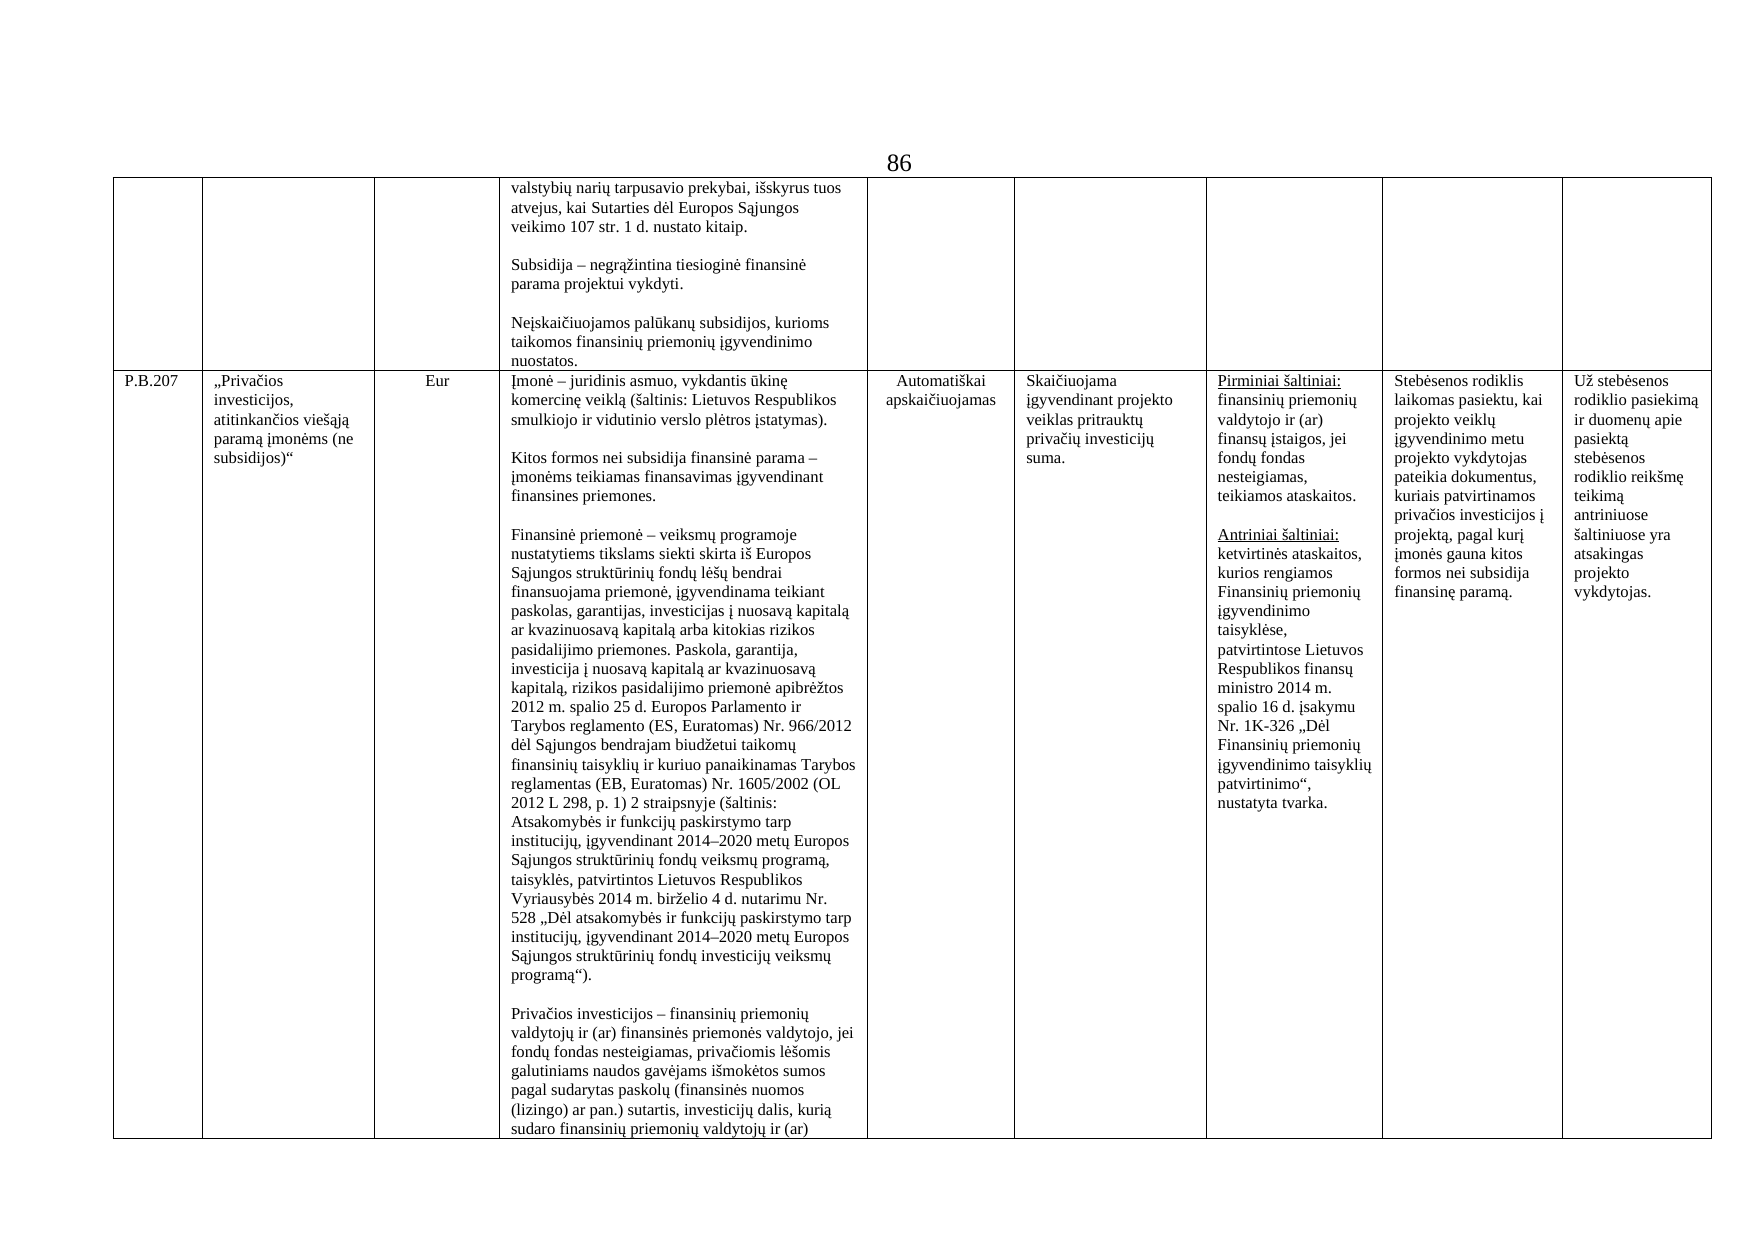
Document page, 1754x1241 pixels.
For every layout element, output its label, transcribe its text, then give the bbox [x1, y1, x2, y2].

table_cell [114, 178, 202, 370]
table_cell Įmonė – juridinis asmuo, vykdantis ūkinę komercinę veiklą (šaltinis: Lietuvos Respublikos smulkiojo ir vidutinio verslo plėtros įstatymas). Kitos formos nei subsidija finansinė parama –įmonėms teikiamas finansavimas įgyvendinant finansines priemones. Finansinė priemonė – veiksmų programoje nustatytiems tikslams siekti skirta iš Europos Sąjungos struktūrinių fondų lėšų bendrai finansuojama priemonė, įgyvendinama teikiant paskolas, garantijas, investicijas į nuosavą kapitalą ar kvazinuosavą kapitalą arba kitokias rizikos pasidalijimo priemones. Paskola, garantija, investicija į nuosavą kapitalą ar kvazinuosavą kapitalą, rizikos pasidalijimo priemonė apibrėžtos 2012 m. spalio 25 d. Europos Parlamento ir Tarybos reglamento (ES, Euratomas) Nr. 966/2012 dėl Sąjungos bendrajam biudžetui taikomų finansinių taisyklių ir kuriuo panaikinamas Tarybos reglamentas (EB, Euratomas) Nr. 1605/2002 (OL 2012 L 298, p. 1) 2 straipsnyje (šaltinis: Atsakomybės ir funkcijų paskirstymo tarp institucijų, įgyvendinant 2014–2020 metų Europos Sąjungos struktūrinių fondų veiksmų programą, taisyklės, patvirtintos Lietuvos Respublikos Vyriausybės 2014 m. birželio 4 d. nutarimu Nr. 528 „Dėl atsakomybės ir funkcijų paskirstymo tarp institucijų, įgyvendinant 2014–2020 metų Europos Sąjungos struktūrinių fondų investicijų veiksmų programą“). Privačios investicijos – finansinių priemonių valdytojų ir (ar) finansinės priemonės valdytojo, jei fondų fondas nesteigiamas, privačiomis lėšomis galutiniams naudos gavėjams išmokėtos sumos pagal sudarytas paskolų (finansinės nuomos (lizingo) ar pan.) sutartis, investicijų dalis, kurią sudaro finansinių priemonių valdytojų ir (ar) [500, 371, 867, 1138]
table_cell [1015, 178, 1206, 370]
table_cell [375, 178, 499, 370]
table_cell valstybių narių tarpusavio prekybai, išskyrus tuos atvejus, kai Sutarties dėl Europos Sąjungos veikimo 107 str. 1 d. nustato kitaip. Subsidija – negrąžintina tiesioginė finansinė parama projektui vykdyti. Neįskaičiuojamos palūkanų subsidijos, kurioms taikomos finansinių priemonių įgyvendinimo nuostatos. [500, 178, 867, 370]
table_cell [1563, 178, 1711, 370]
table_cell [1383, 178, 1562, 370]
table_cell Automatiškai apskaičiuojamas [868, 371, 1014, 1138]
table_cell [203, 178, 374, 370]
table_cell Už stebėsenos rodiklio pasiekimą ir duomenų apie pasiektą stebėsenos rodiklio reikšmę teikimą antriniuose šaltiniuose yra atsakingas projekto vykdytojas. [1563, 371, 1711, 1138]
table_cell Stebėsenos rodiklis laikomas pasiektu, kai projekto veiklų įgyvendinimo metu projekto vykdytojas pateikia dokumentus, kuriais patvirtinamos privačios investicijos į projektą, pagal kurį įmonės gauna kitos formos nei subsidija finansinę paramą. [1383, 371, 1562, 1138]
table_cell Pirminiai šaltiniai: finansinių priemonių valdytojo ir (ar) finansų įstaigos, jei fondų fondas nesteigiamas, teikiamos ataskaitos. Antriniai šaltiniai: ketvirtinės ataskaitos, kurios rengiamos Finansinių priemonių įgyvendinimo taisyklėse, patvirtintose Lietuvos Respublikos finansų ministro 2014 m. spalio 16 d. įsakymu Nr. 1K-326 „Dėl Finansinių priemonių įgyvendinimo taisyklių patvirtinimo“, nustatyta tvarka. [1207, 371, 1382, 1138]
table_cell P.B.207 [114, 371, 202, 1138]
table_cell Skaičiuojama įgyvendinant projekto veiklas pritrauktų privačių investicijų suma. [1015, 371, 1206, 1138]
table_cell [1207, 178, 1382, 370]
table_cell Eur [375, 371, 499, 1138]
table_cell „Privačios investicijos, atitinkančios viešąją paramą įmonėms (ne subsidijos)“ [203, 371, 374, 1138]
table_cell [868, 178, 1014, 370]
